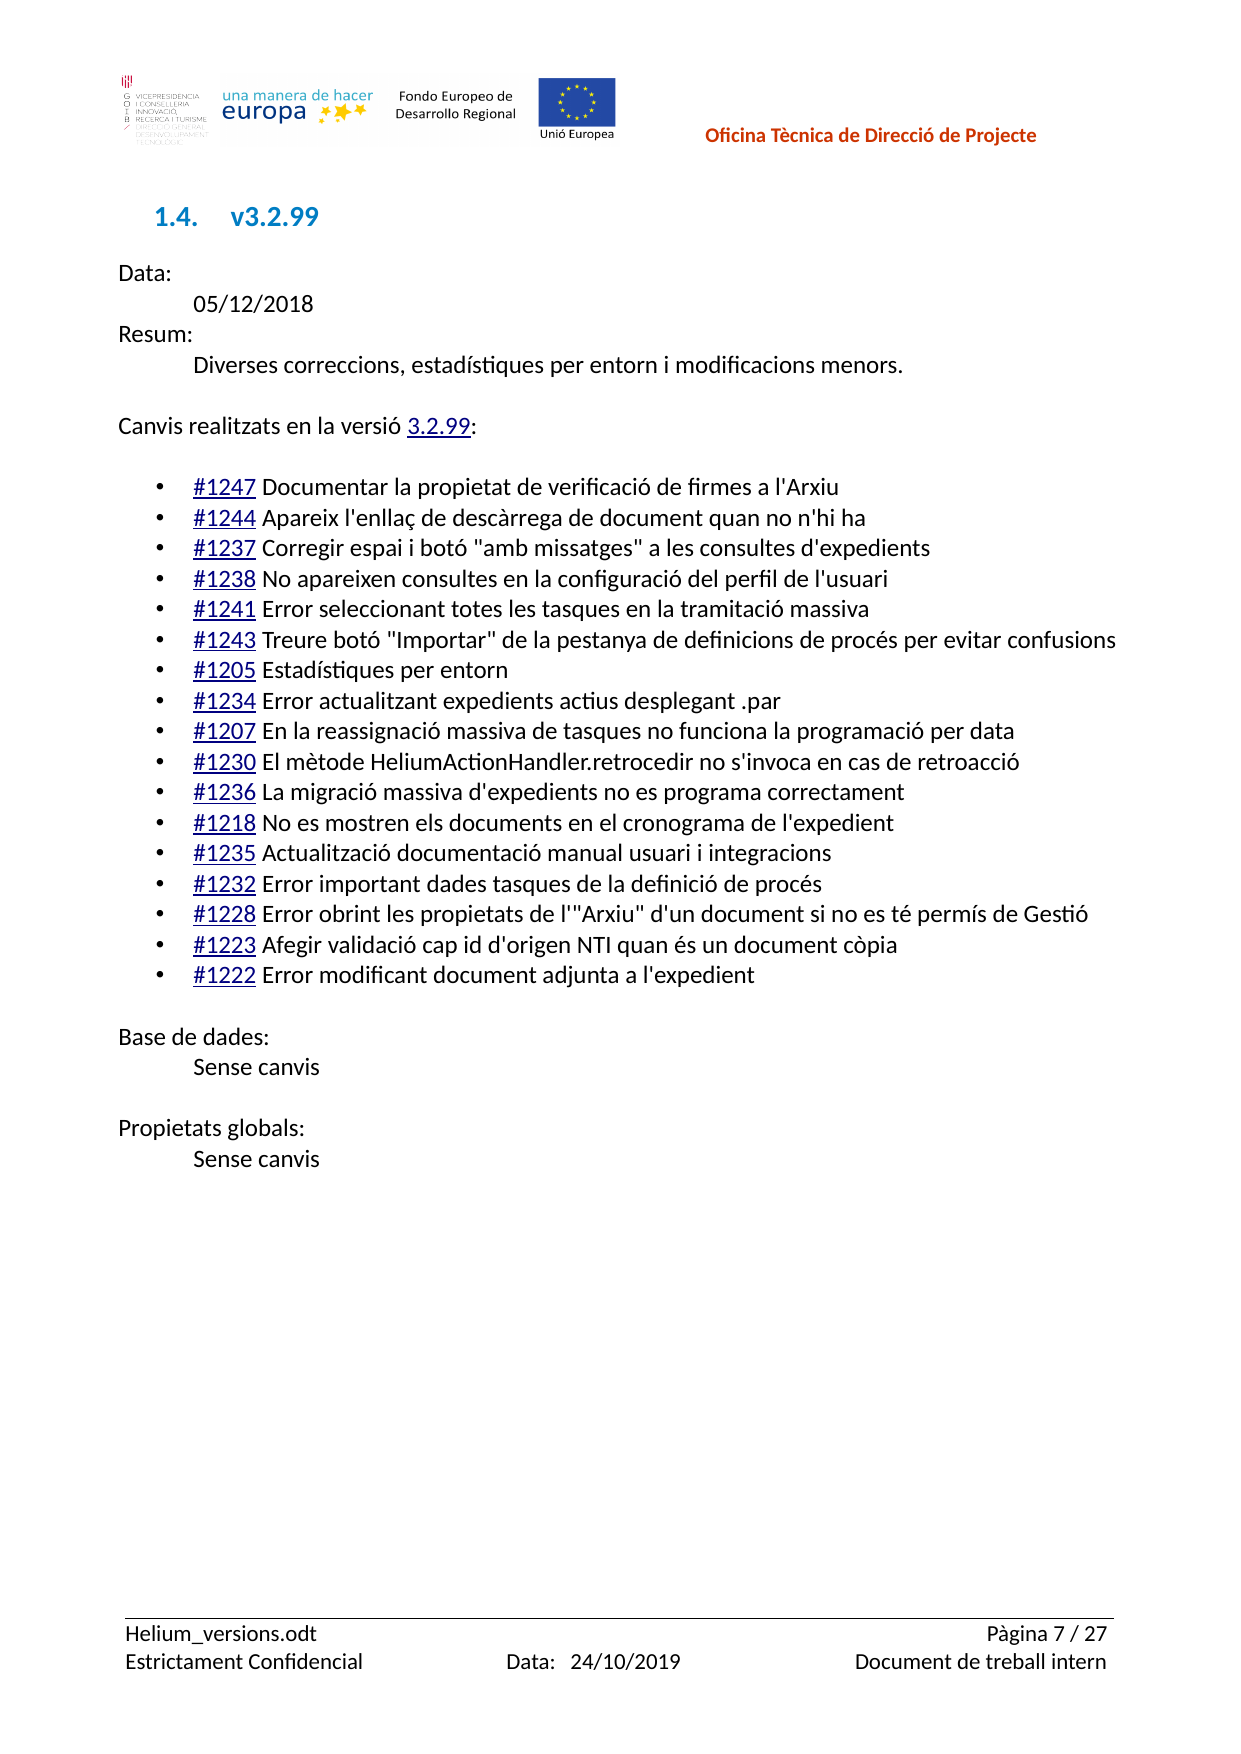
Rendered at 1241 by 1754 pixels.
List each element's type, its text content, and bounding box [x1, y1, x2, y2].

list #1247 Documentar la propietat de verificació de firmes a l'Arxiu [156, 471, 1122, 502]
text Data: [118, 258, 1122, 288]
list #1232 Error important dades tasques de la definició de procés [156, 868, 1122, 898]
list #1235 Actualització documentació manual usuari i integracions [156, 837, 1122, 868]
text Diverses correccions, estadístiques per entorn i modificacions menors. [118, 349, 1122, 380]
list #1237 Corregir espai i botó "amb missatges" a les consultes d'expedients [156, 532, 1122, 563]
list #1234 Error actualitzant expedients actius desplegant .par [156, 685, 1122, 715]
list #1205 Estadístiques per entorn [156, 654, 1122, 685]
list #1243 Treure botó "Importar" de la pestanya de definicions de procés per evitar confusions [156, 624, 1122, 654]
list #1238 No apareixen consultes en la configuració del perfil de l'usuari [156, 563, 1122, 593]
subtitle v3.2.99 [153, 198, 1122, 234]
list #1222 Error modificant document adjunta a l'expedient [156, 959, 1122, 990]
list #1207 En la reassignació massiva de tasques no funciona la programació per data [156, 715, 1122, 746]
picture [118, 73, 213, 147]
list #1230 El mètode HeliumActionHandler.retrocedir no s'invoca en cas de retroacció [156, 746, 1122, 776]
list #1223 Afegir validació cap id d'origen NTI quan és un document còpia [156, 929, 1122, 959]
list #1241 Error seleccionant totes les tasques en la tramitació massiva [156, 593, 1122, 624]
list #1236 La migració massiva d'expedients no es programa correctament [156, 776, 1122, 807]
list #1244 Apareix l'enllaç de descàrrega de document quan no n'hi ha [156, 502, 1122, 532]
list #1228 Error obrint les propietats de l'"Arxiu" d'un document si no es té permís de Gestió [156, 898, 1122, 929]
text Sense canvis [118, 1051, 1122, 1082]
text Sense canvis [118, 1143, 1122, 1173]
text Resum: [118, 319, 1122, 349]
picture [219, 73, 621, 147]
text 05/12/2018 [118, 288, 1122, 319]
text Base de dades: [118, 1021, 1122, 1051]
list #1218 No es mostren els documents en el cronograma de l'expedient [156, 807, 1122, 837]
text Canvis realitzats en la versió 3.2.99: [118, 410, 1122, 441]
text Propietats globals: [118, 1112, 1122, 1143]
